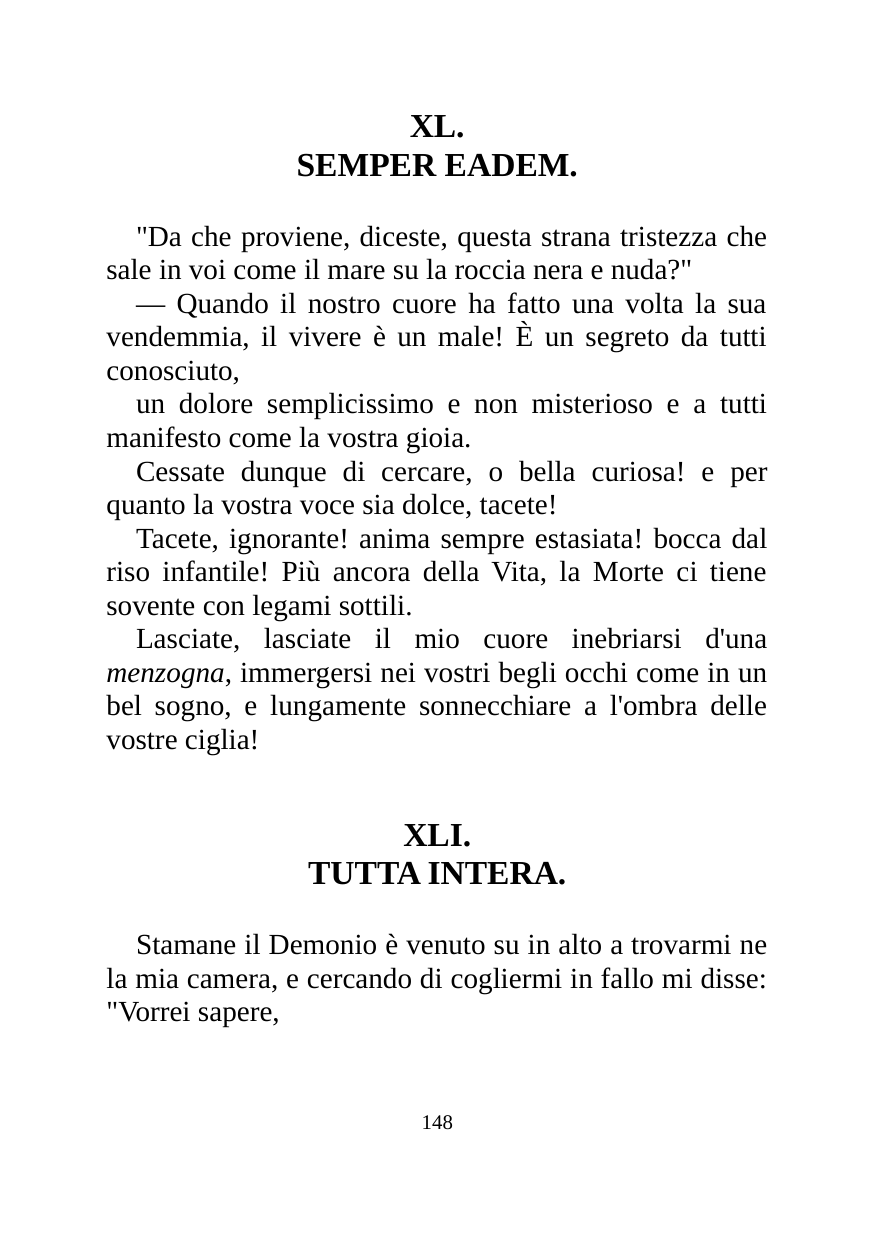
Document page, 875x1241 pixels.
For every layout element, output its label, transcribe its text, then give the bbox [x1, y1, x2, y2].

text "Da che proviene, diceste, questa strana tristezza che sale in voi come il mare su la roccia nera e nuda?" [106, 219, 768, 286]
text Cessate dunque di cercare, o bella curiosa! e per quanto la vostra voce sia dolce, tacete! [106, 454, 768, 521]
text Tacete, ignorante! anima sempre estasiata! bocca dal riso infantile! Più ancora della Vita, la Morte ci tiene sovente con legami sottili. [106, 521, 768, 621]
text un dolore semplicissimo e non misterioso e a tutti manifesto come la vostra gioia. [106, 387, 768, 454]
text Lasciate, lasciate il mio cuore inebriarsi d'una menzogna, immergersi nei vostri begli occhi come in un bel sogno, e lungamente sonnecchiare a l'ombra delle vostre ciglia! [106, 621, 768, 756]
subtitle XL. SEMPER EADEM. [106, 106, 768, 183]
subtitle XLI. TUTTA INTERA. [106, 815, 768, 892]
text Stamane il Demonio è venuto su in alto a trovarmi ne la mia camera, e cercando di cogliermi in fallo mi disse: "Vorrei sapere, [106, 927, 768, 1028]
text — Quando il nostro cuore ha fatto una volta la sua vendemmia, il vivere è un male! È un segreto da tutti conosciuto, [106, 286, 768, 387]
